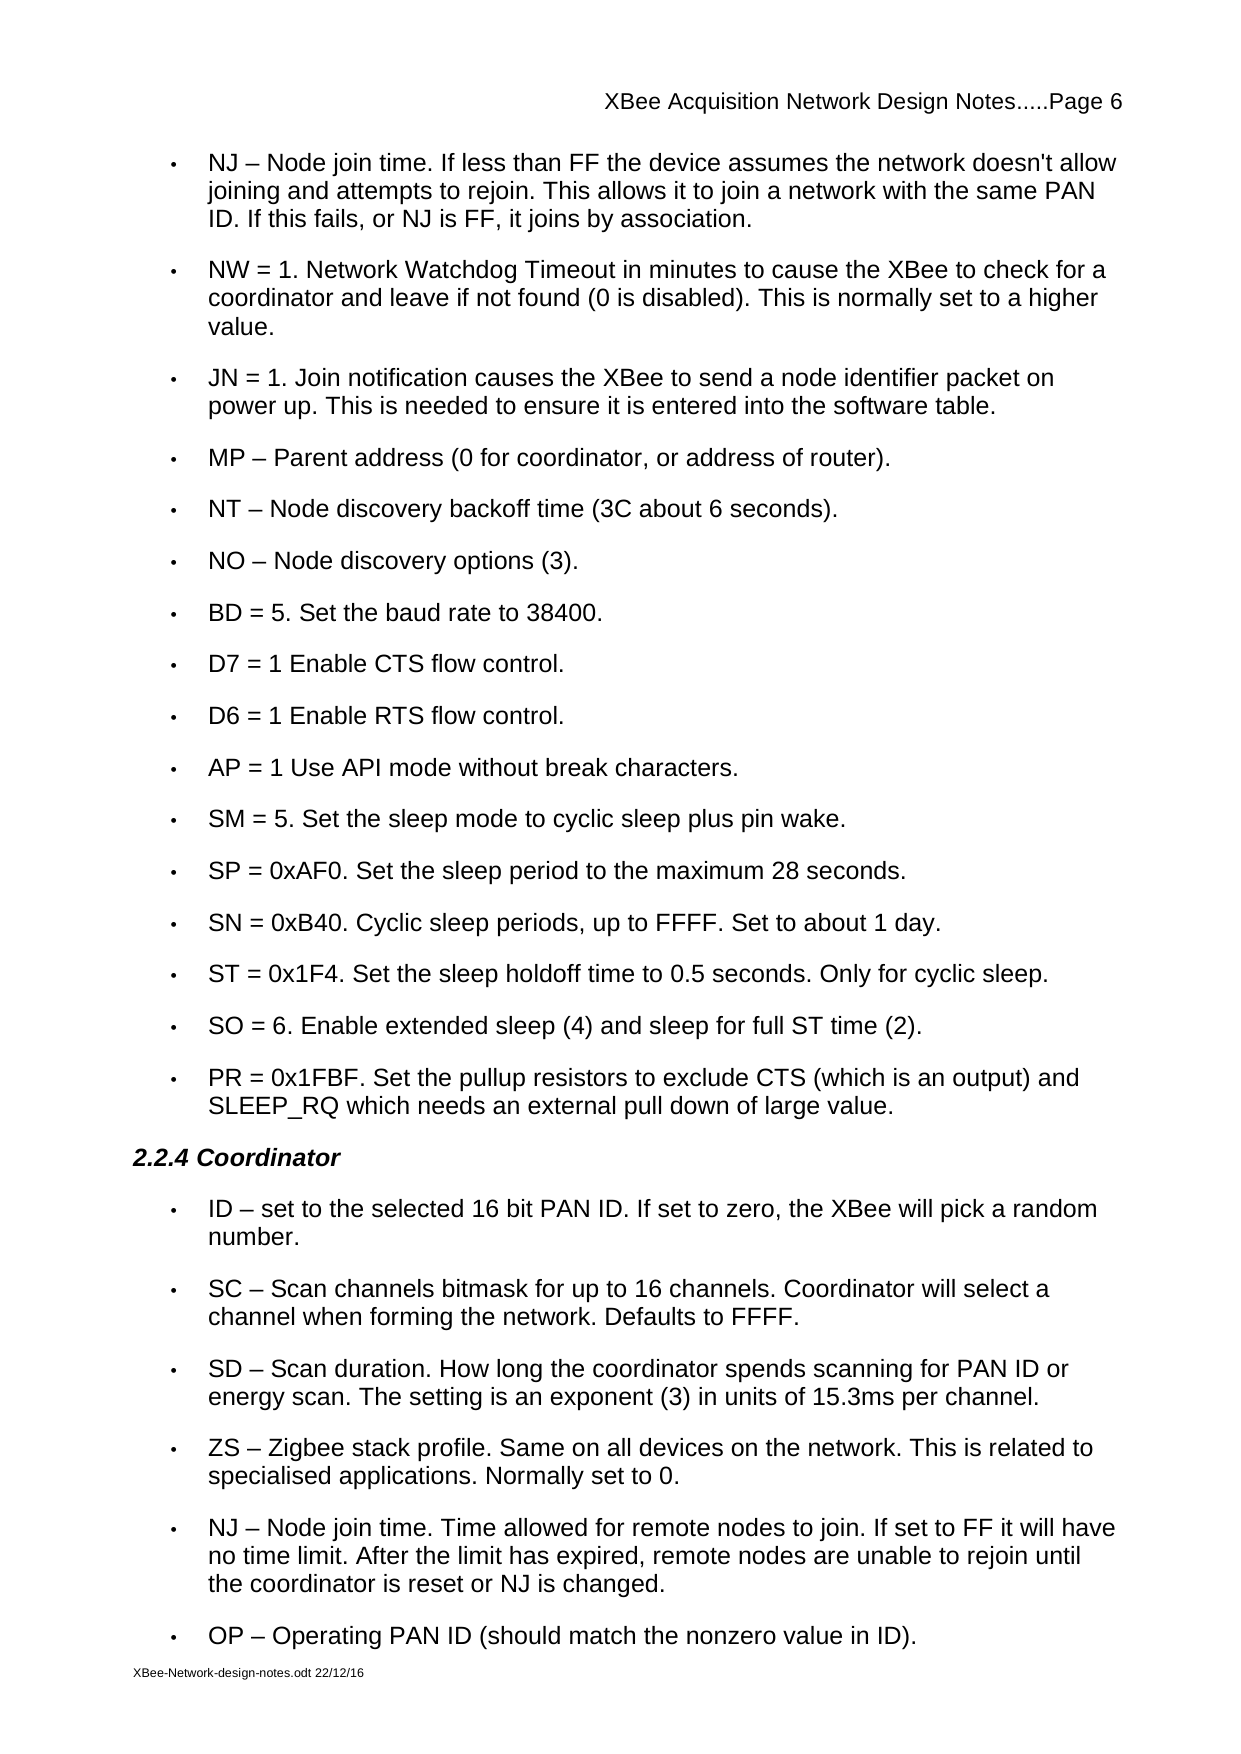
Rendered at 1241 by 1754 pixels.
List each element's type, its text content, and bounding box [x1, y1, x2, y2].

list NT – Node discovery backoff time (3C about 6 seconds). [170, 495, 1123, 523]
list MP – Parent address (0 for coordinator, or address of router). [170, 444, 1123, 472]
list SD – Scan duration. How long the coordinator spends scanning for PAN ID or energy scan. The setting is an exponent (3) in units of 15.3ms per channel. [170, 1354, 1123, 1411]
list D6 = 1 Enable RTS flow control. [170, 702, 1123, 730]
list NW = 1. Network Watchdog Timeout in minutes to cause the XBee to check for a coordinator and leave if not found (0 is disabled). This is normally set to a higher value. [170, 256, 1123, 340]
list SO = 6. Enable extended sleep (4) and sleep for full ST time (2). [170, 1012, 1123, 1040]
list SP = 0xAF0. Set the sleep period to the maximum 28 seconds. [170, 857, 1123, 885]
list OP – Operating PAN ID (should match the nonzero value in ID). [170, 1622, 1123, 1649]
list BD = 5. Set the baud rate to 38400. [170, 599, 1123, 627]
list NJ – Node join time. Time allowed for remote nodes to join. If set to FF it will have no time limit. After the limit has expired, remote nodes are unable to rejoin until the coordinator is reset or NJ is changed. [170, 1514, 1123, 1598]
list SN = 0xB40. Cyclic sleep periods, up to FFFF. Set to about 1 day. [170, 909, 1123, 937]
list SC – Scan channels bitmask for up to 16 channels. Coordinator will select a channel when forming the network. Defaults to FFFF. [170, 1275, 1123, 1331]
list PR = 0x1FBF. Set the pullup resistors to exclude CTS (which is an output) and SLEEP_RQ which needs an external pull down of large value. [170, 1064, 1123, 1120]
list SM = 5. Set the sleep mode to cyclic sleep plus pin wake. [170, 805, 1123, 833]
list NJ – Node join time. If less than FF the device assumes the network doesn't allow joining and attempts to rejoin. This allows it to join a network with the same PAN ID. If this fails, or NJ is FF, it joins by association. [170, 149, 1123, 233]
list ST = 0x1F4. Set the sleep holdoff time to 0.5 seconds. Only for cyclic sleep. [170, 960, 1123, 988]
list NO – Node discovery options (3). [170, 547, 1123, 575]
list JN = 1. Join notification causes the XBee to send a node identifier packet on power up. This is needed to ensure it is entered into the software table. [170, 364, 1123, 420]
list ZS – Zigbee stack profile. Same on all devices on the network. This is related to specialised applications. Normally set to 0. [170, 1434, 1123, 1490]
subtitle Coordinator [133, 1143, 1123, 1171]
list D7 = 1 Enable CTS flow control. [170, 650, 1123, 678]
list AP = 1 Use API mode without break characters. [170, 754, 1123, 782]
list ID – set to the selected 16 bit PAN ID. If set to zero, the XBee will pick a random number. [170, 1195, 1123, 1251]
